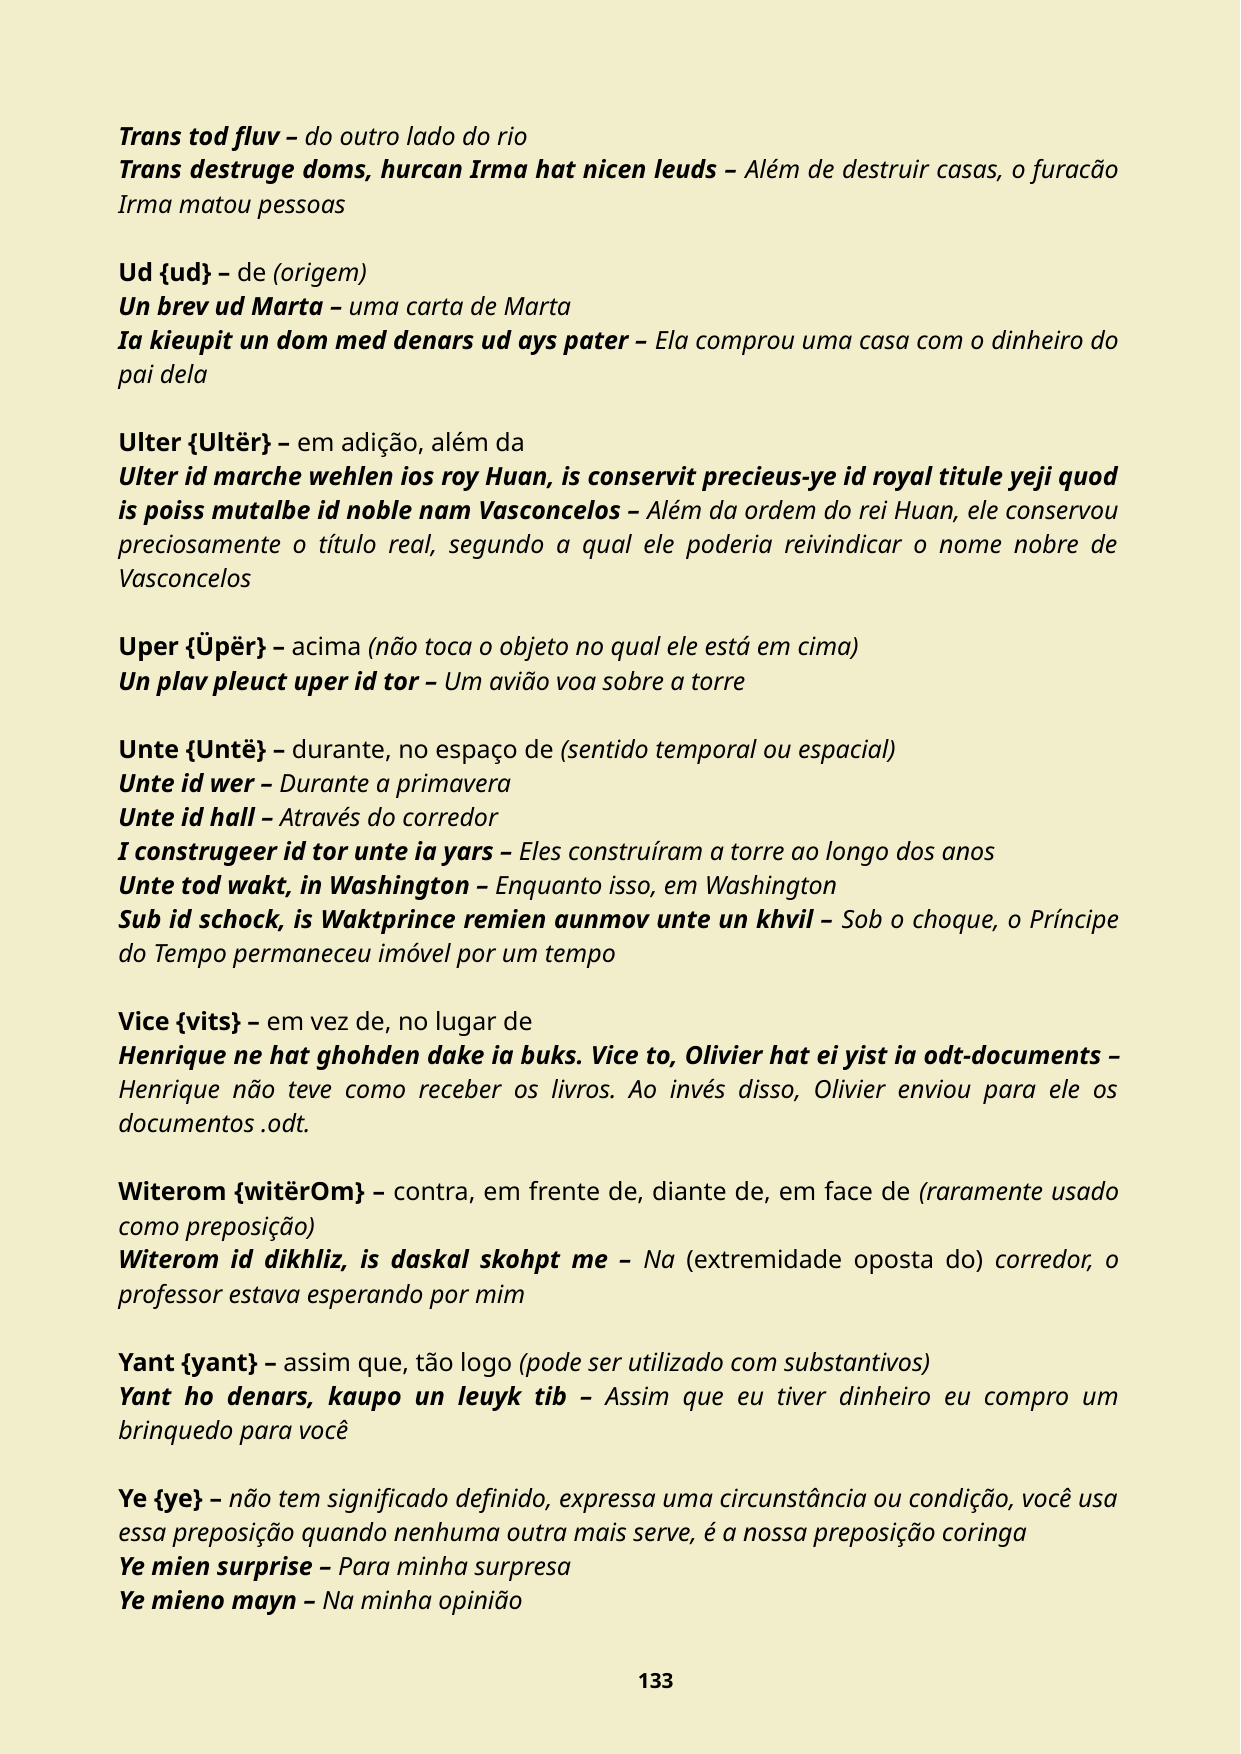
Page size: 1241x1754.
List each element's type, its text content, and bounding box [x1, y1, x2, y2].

text Henrique ne hat ghohden dake ia buks. Vice to, Olivier hat ei yist ia odt-documents – Henrique não teve como receber os livros. Ao invés disso, Olivier enviou para ele os documentos .odt. [118, 1038, 1122, 1140]
text Un brev ud Marta – uma carta de Marta [118, 288, 1122, 322]
text Un plav pleuct uper id tor – Um avião voa sobre a torre [118, 663, 1122, 697]
text Witerom id dikhliz, is daskal skohpt me – Na (extremidade oposta do) corredor, o professor estava esperando por mim [118, 1242, 1122, 1310]
text Unte id wer – Durante a primavera [118, 765, 1122, 799]
text Ulter id marche wehlen ios roy Huan, is conservit precieus-ye id royal titule yeji quod is poiss mutalbe id noble nam Vasconcelos – Além da ordem do rei Huan, ele conservou preciosamente o título real, segundo a qual ele poderia reivindicar o nome nobre de Vasconcelos [118, 459, 1122, 595]
text Yant ho denars, kaupo un leuyk tib – Assim que eu tiver dinheiro eu compro um brinquedo para você [118, 1378, 1122, 1447]
text Unte id hall – Através do corredor [118, 799, 1122, 833]
text Unte tod wakt, in Washington – Enquanto isso, em Washington [118, 867, 1122, 902]
text Sub id schock, is Waktprince remien aunmov unte un khvil – Sob o choque, o Príncipe do Tempo permaneceu imóvel por um tempo [118, 902, 1122, 970]
text Unte {Untë} – durante, no espaço de (sentido temporal ou espacial) [118, 731, 1122, 765]
text Trans tod fluv – do outro lado do rio [118, 118, 1122, 152]
text Trans destruge doms, hurcan Irma hat nicen leuds – Além de destruir casas, o furacão Irma matou pessoas [118, 152, 1122, 220]
text Ia kieupit un dom med denars ud ays pater – Ela comprou uma casa com o dinheiro do pai dela [118, 322, 1122, 391]
text Ye {ye} – não tem significado definido, expressa uma circunstância ou condição, você usa essa preposição quando nenhuma outra mais serve, é a nossa preposição coringa [118, 1481, 1122, 1549]
text Ye mien surprise – Para minha surpresa [118, 1549, 1122, 1583]
text I construgeer id tor unte ia yars – Eles construíram a torre ao longo dos anos [118, 833, 1122, 867]
text Witerom {witërOm} – contra, em frente de, diante de, em face de (raramente usado como preposição) [118, 1174, 1122, 1242]
text Ulter {Ultër} – em adição, além da [118, 425, 1122, 459]
text Ye mieno mayn – Na minha opinião [118, 1583, 1122, 1617]
text Ud {ud} – de (origem) [118, 254, 1122, 288]
text Uper {Üpër} – acima (não toca o objeto no qual ele está em cima) [118, 629, 1122, 663]
text Yant {yant} – assim que, tão logo (pode ser utilizado com substantivos) [118, 1344, 1122, 1378]
text Vice {vits} – em vez de, no lugar de [118, 1004, 1122, 1038]
